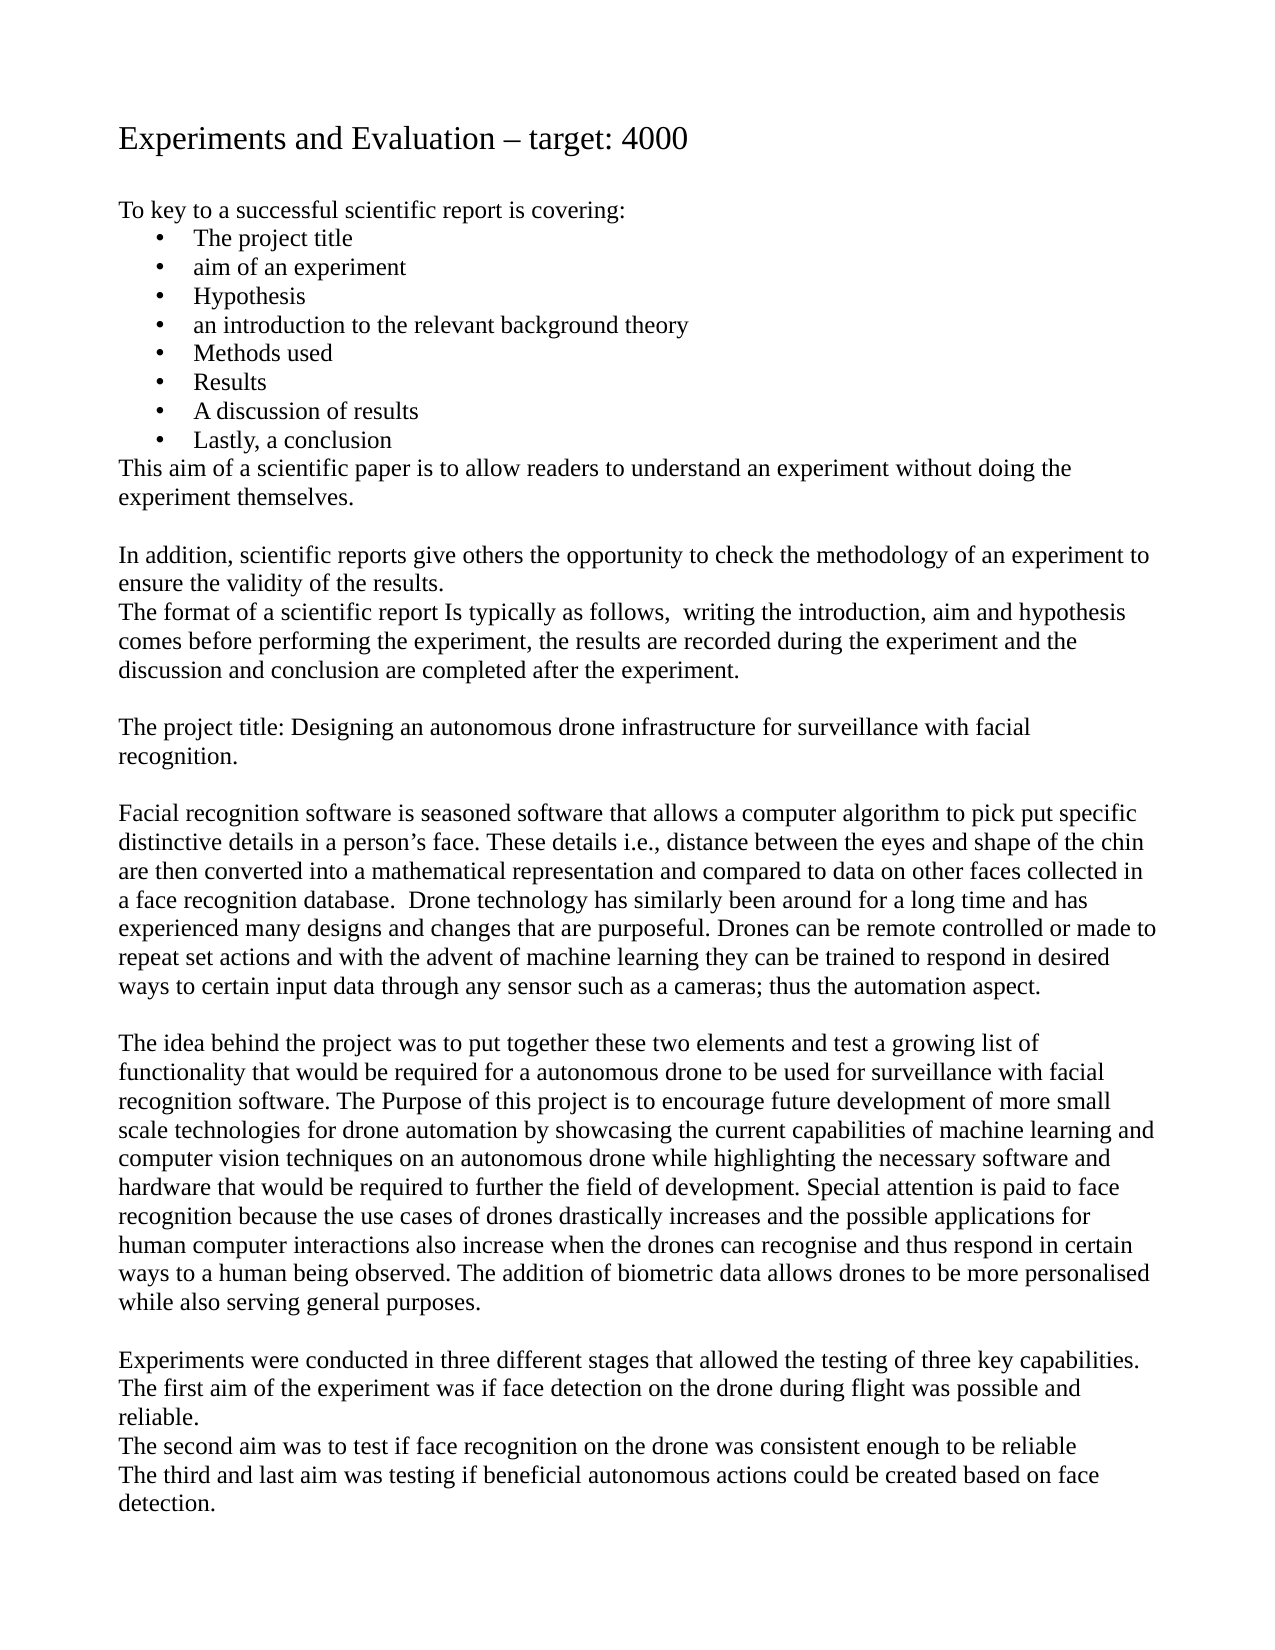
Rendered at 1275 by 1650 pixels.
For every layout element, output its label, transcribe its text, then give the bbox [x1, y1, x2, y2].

text The idea behind the project was to put together these two elements and test a growing list of functionality that would be required for a autonomous drone to be used for surveillance with facial recognition software. The Purpose of this project is to encourage future development of more small scale technologies for drone automation by showcasing the current capabilities of machine learning and computer vision techniques on an autonomous drone while highlighting the necessary software and hardware that would be required to further the field of development. Special attention is paid to face recognition because the use cases of drones drastically increases and the possible applications for human computer interactions also increase when the drones can recognise and thus respond in certain ways to a human being observed. The addition of biometric data allows drones to be more personalised while also serving general purposes. [118, 1028, 1157, 1316]
list The project title [156, 223, 1157, 252]
text Facial recognition software is seasoned software that allows a computer algorithm to pick put specific distinctive details in a person’s face. These details i.e., distance between the eyes and shape of the chin are then converted into a mathematical representation and compared to data on other faces collected in a face recognition database. Drone technology has similarly been around for a long time and has experienced many designs and changes that are purposeful. Drones can be remote controlled or made to repeat set actions and with the advent of machine learning they can be trained to respond in desired ways to certain input data through any sensor such as a cameras; thus the automation aspect. [118, 798, 1157, 1000]
text To key to a successful scientific report is covering: [118, 195, 1157, 223]
text Experiments and Evaluation – target: 4000 [118, 118, 1157, 156]
list an introduction to the relevant background theory [156, 310, 1157, 338]
text The format of a scientific report Is typically as follows, writing the introduction, aim and hypothesis comes before performing the experiment, the results are recorded during the experiment and the discussion and conclusion are completed after the experiment. [118, 597, 1157, 683]
text This aim of a scientific paper is to allow readers to understand an experiment without doing the experiment themselves. [118, 453, 1157, 511]
text Experiments were conducted in three different stages that allowed the testing of three key capabilities. [118, 1345, 1157, 1373]
text The second aim was to test if face recognition on the drone was consistent enough to be reliable [118, 1431, 1157, 1460]
text The first aim of the experiment was if face detection on the drone during flight was possible and reliable. [118, 1373, 1157, 1431]
text The project title: Designing an autonomous drone infrastructure for surveillance with facial recognition. [118, 712, 1157, 770]
list aim of an experiment [156, 252, 1157, 281]
list A discussion of results [156, 396, 1157, 425]
text The third and last aim was testing if beneficial autonomous actions could be created based on face detection. [118, 1460, 1157, 1517]
list Methods used [156, 338, 1157, 367]
list Results [156, 367, 1157, 396]
text In addition, scientific reports give others the opportunity to check the methodology of an experiment to ensure the validity of the results. [118, 540, 1157, 597]
list Hypothesis [156, 281, 1157, 310]
list Lastly, a conclusion [156, 425, 1157, 453]
